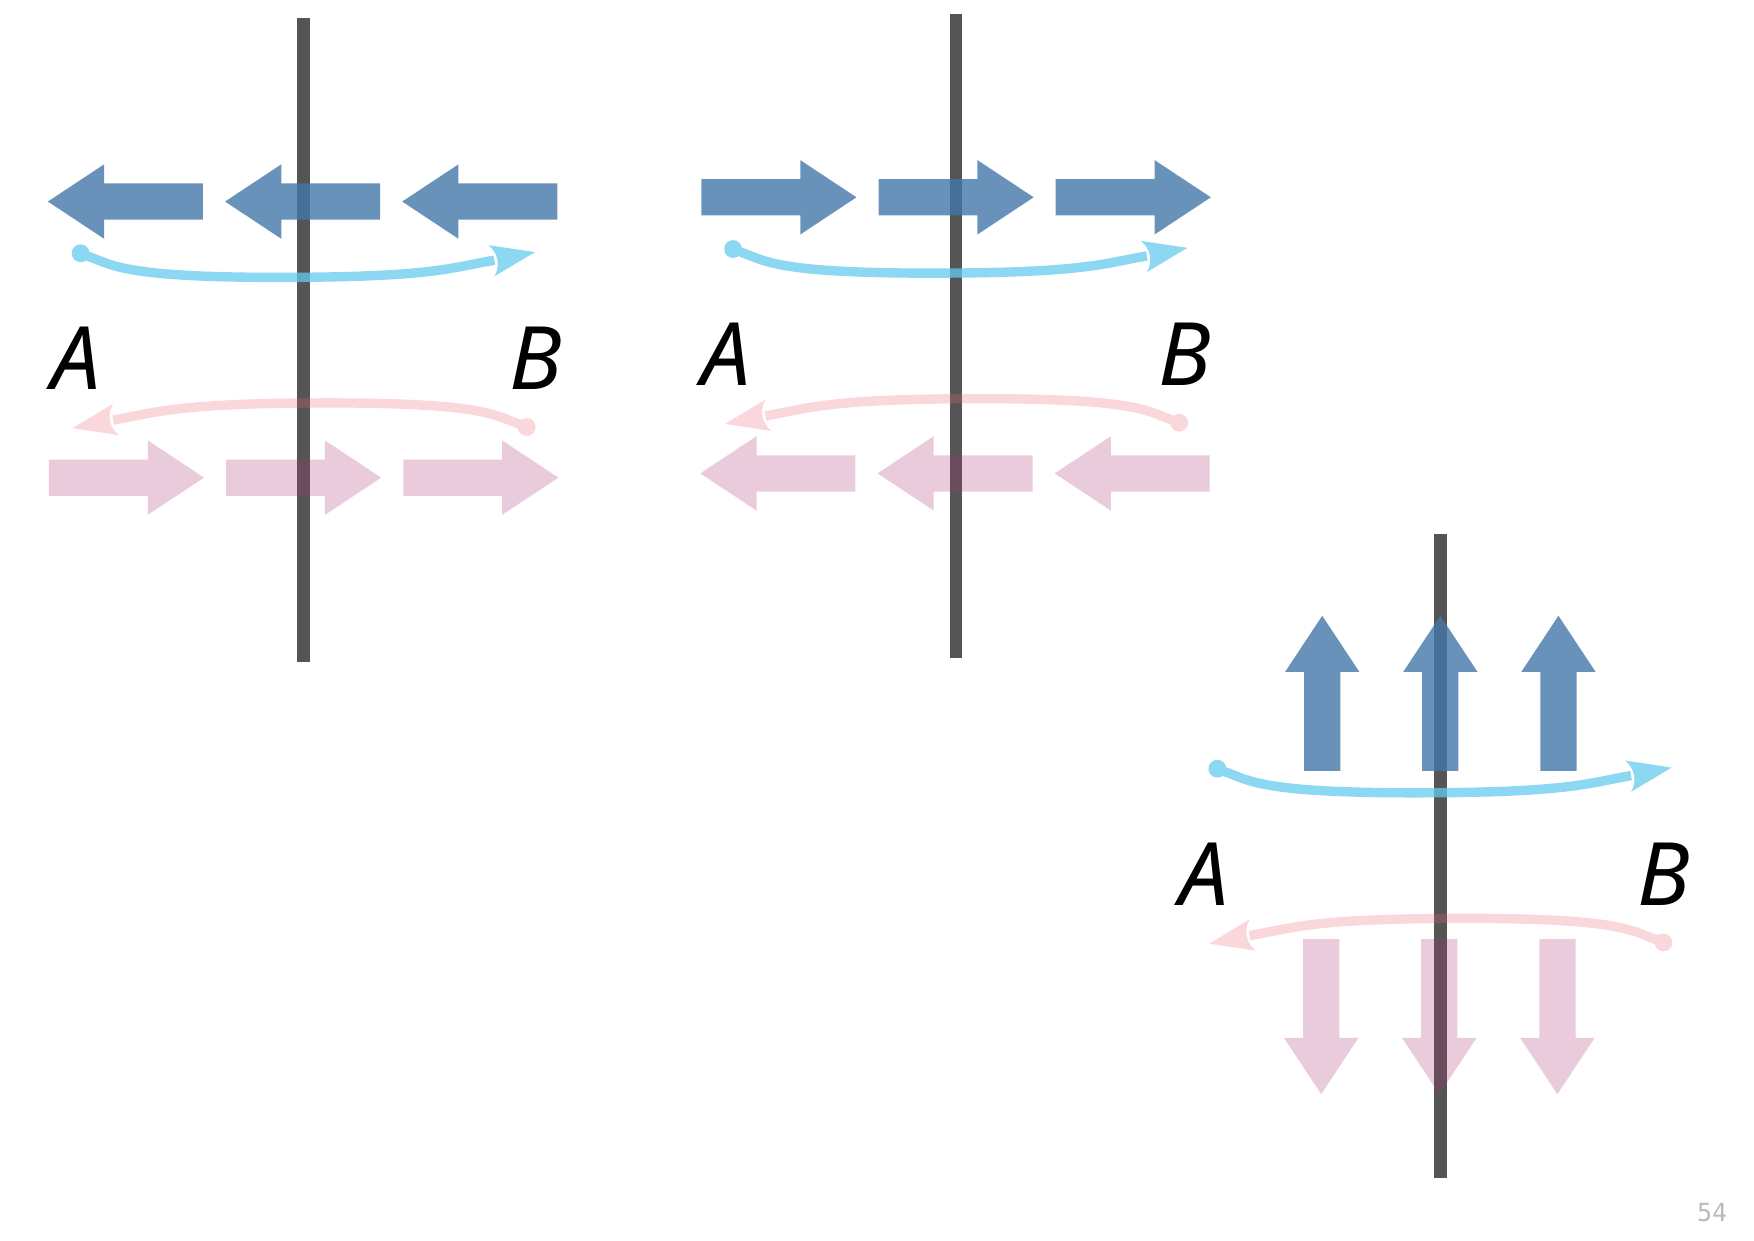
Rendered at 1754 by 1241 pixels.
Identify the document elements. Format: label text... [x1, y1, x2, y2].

text_box [1285, 615, 1360, 771]
text_box [48, 440, 205, 515]
text_box B [1144, 284, 1228, 388]
text_box B [494, 289, 578, 392]
text_box [47, 164, 203, 239]
text_box [1403, 615, 1478, 771]
text_box [1283, 939, 1359, 1095]
text_box [1521, 615, 1596, 771]
text_box [403, 440, 559, 515]
text_box [226, 440, 382, 515]
text_box [402, 164, 558, 239]
text_box A [1165, 804, 1258, 907]
text_box [1055, 160, 1211, 235]
text_box [1520, 939, 1595, 1095]
text_box A [37, 289, 130, 392]
text_box A [686, 284, 780, 388]
text_box B [1622, 804, 1706, 907]
text_box [878, 160, 1034, 235]
text_box [700, 436, 856, 511]
text_box [877, 436, 1033, 511]
text_box [1402, 939, 1477, 1095]
text_box [701, 160, 857, 235]
text_box [1054, 436, 1210, 511]
text_box [225, 164, 381, 239]
